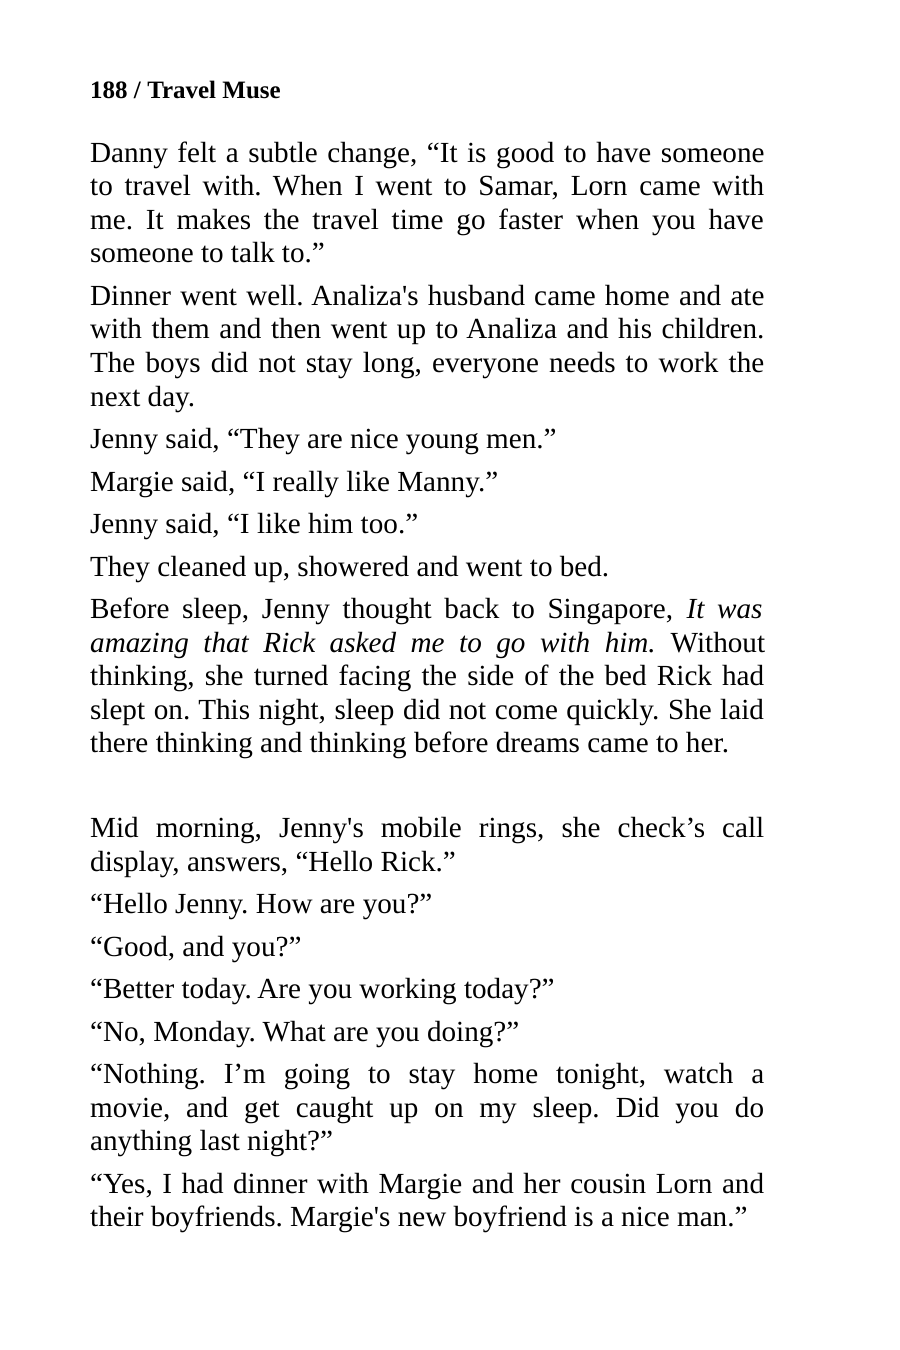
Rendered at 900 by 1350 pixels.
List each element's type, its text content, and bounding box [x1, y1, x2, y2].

text “Nothing. I’m going to stay home tonight, watch a movie, and get caught up on my sleep. Did you do anything last night?” [90, 1056, 765, 1157]
text Mid morning, Jenny's mobile rings, she check’s call display, answers, “Hello Rick.” [90, 810, 765, 877]
text Jenny said, “I like him too.” [90, 506, 765, 540]
text Margie said, “I really like Manny.” [90, 464, 765, 497]
text They cleaned up, showered and went to bed. [90, 549, 765, 582]
text “Hello Jenny. How are you?” [90, 886, 765, 920]
text Dinner went well. Analiza's husband came home and ate with them and then went up to Analiza and his children. The boys did not stay long, everyone needs to work the next day. [90, 278, 765, 412]
text “Good, and you?” [90, 929, 765, 962]
text Before sleep, Jenny thought back to Singapore, It was amazing that Rick asked me to go with him. Without thinking, she turned facing the side of the bed Rick had slept on. This night, sleep did not come quickly. She laid there thinking and thinking before dreams came to her. [90, 591, 765, 759]
text “Better today. Are you working today?” [90, 971, 765, 1005]
text Danny felt a subtle change, “It is good to have someone to travel with. When I went to Samar, Lorn came with me. It makes the travel time go faster when you have someone to talk to.” [90, 135, 765, 269]
text “No, Monday. What are you doing?” [90, 1014, 765, 1047]
text “Yes, I had dinner with Margie and her cousin Lorn and their boyfriends. Margie's new boyfriend is a nice man.” [90, 1166, 765, 1233]
text Jenny said, “They are nice young men.” [90, 421, 765, 455]
